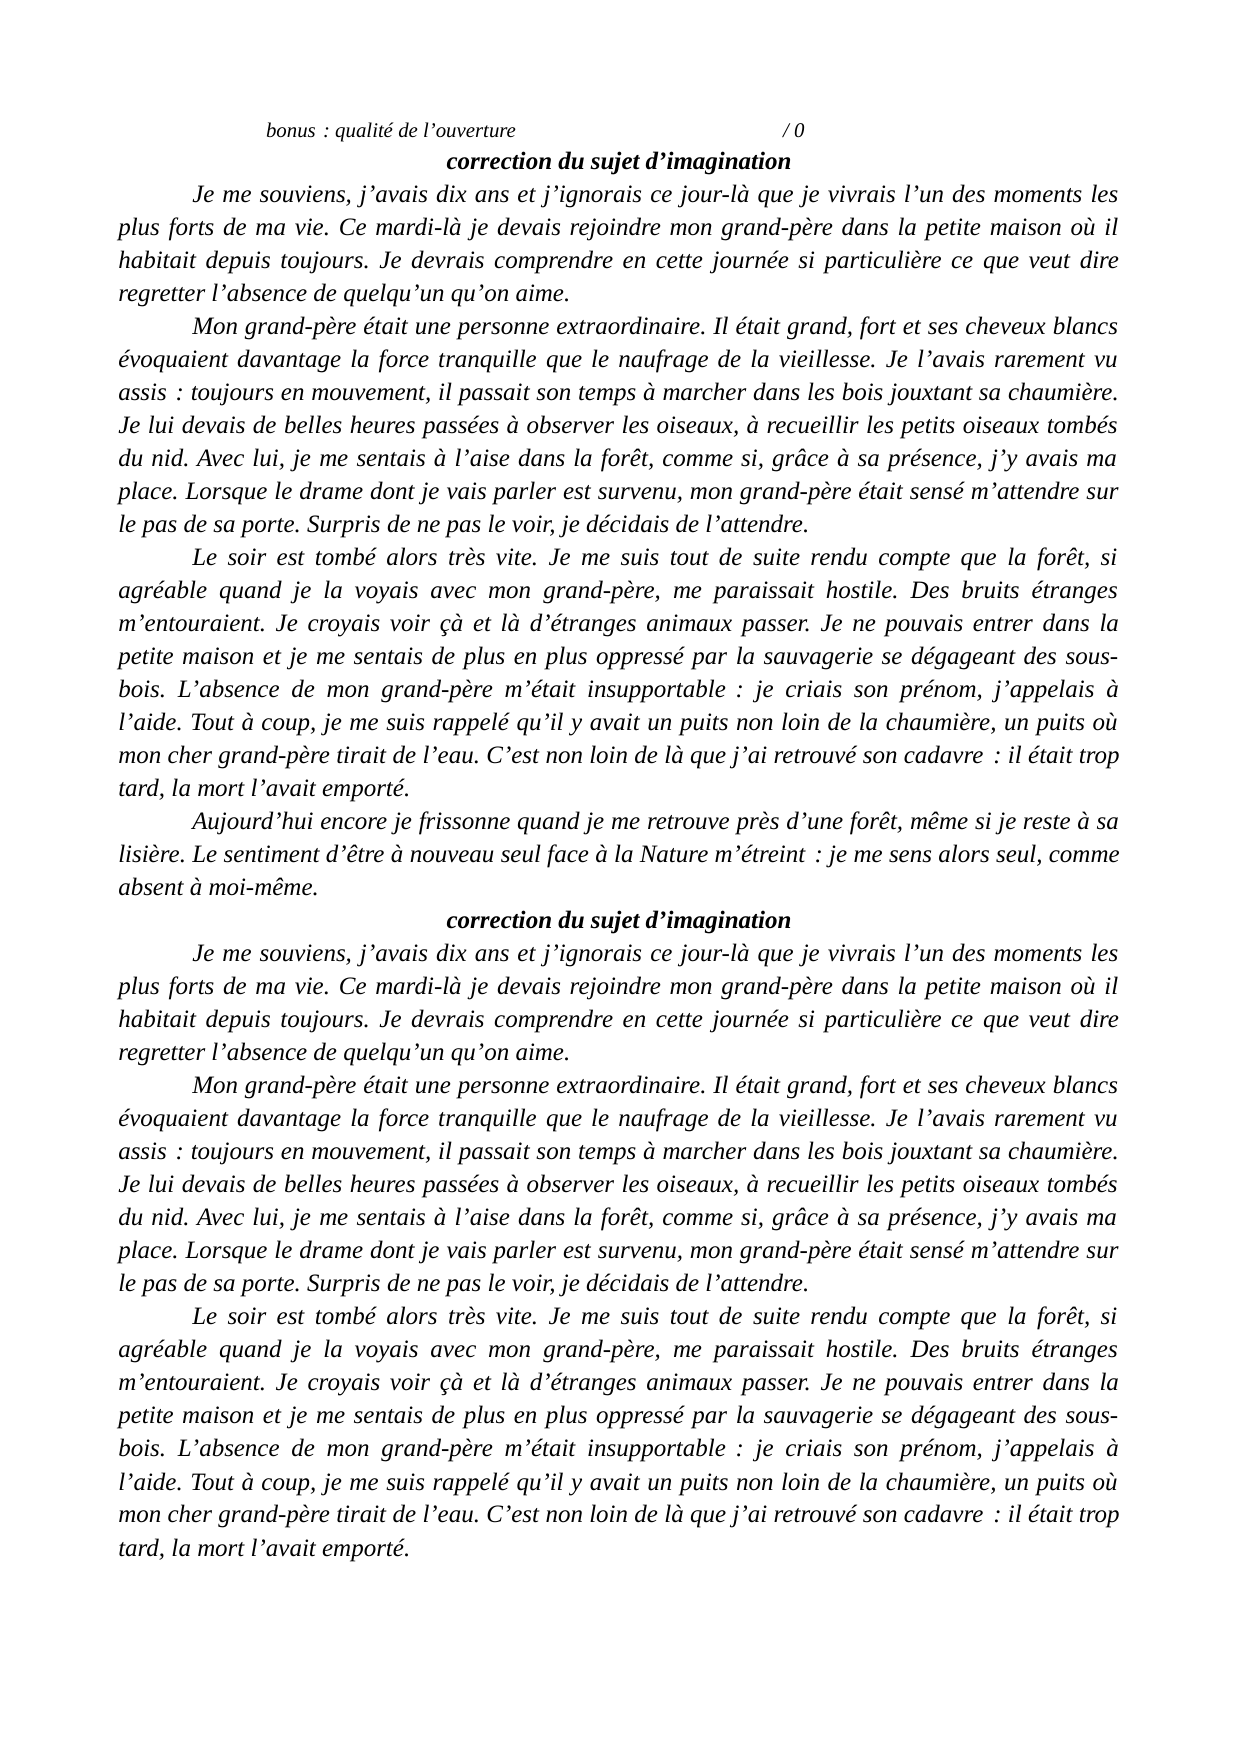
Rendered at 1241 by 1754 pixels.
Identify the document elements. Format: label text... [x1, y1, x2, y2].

text bonus : qualité de l’ouverture / 0 [118, 118, 1122, 142]
text Mon grand-père était une personne extraordinaire. Il était grand, fort et ses cheveux blancs évoquaient davantage la force tranquille que le naufrage de la vieillesse. Je l’avais rarement vu assis : toujours en mouvement, il passait son temps à marcher dans les bois jouxtant sa chaumière. Je lui devais de belles heures passées à observer les oiseaux, à recueillir les petits oiseaux tombés du nid. Avec lui, je me sentais à l’aise dans la forêt, comme si, grâce à sa présence, j’y avais ma place. Lorsque le drame dont je vais parler est survenu, mon grand-père était sensé m’attendre sur le pas de sa porte. Surpris de ne pas le voir, je décidais de l’attendre. [118, 1070, 1122, 1297]
text Le soir est tombé alors très vite. Je me suis tout de suite rendu compte que la forêt, si agréable quand je la voyais avec mon grand-père, me paraissait hostile. Des bruits étranges m’entouraient. Je croyais voir çà et là d’étranges animaux passer. Je ne pouvais entrer dans la petite maison et je me sentais de plus en plus oppressé par la sauvagerie se dégageant des sous-bois. L’absence de mon grand-père m’était insupportable : je criais son prénom, j’appelais à l’aide. Tout à coup, je me suis rappelé qu’il y avait un puits non loin de la chaumière, un puits où mon cher grand-père tirait de l’eau. C’est non loin de là que j’ai retrouvé son cadavre : il était trop tard, la mort l’avait emporté. [118, 542, 1122, 802]
text Le soir est tombé alors très vite. Je me suis tout de suite rendu compte que la forêt, si agréable quand je la voyais avec mon grand-père, me paraissait hostile. Des bruits étranges m’entouraient. Je croyais voir çà et là d’étranges animaux passer. Je ne pouvais entrer dans la petite maison et je me sentais de plus en plus oppressé par la sauvagerie se dégageant des sous-bois. L’absence de mon grand-père m’était insupportable : je criais son prénom, j’appelais à l’aide. Tout à coup, je me suis rappelé qu’il y avait un puits non loin de la chaumière, un puits où mon cher grand-père tirait de l’eau. C’est non loin de là que j’ai retrouvé son cadavre : il était trop tard, la mort l’avait emporté. [118, 1301, 1122, 1561]
text correction du sujet d’imagination [118, 146, 1122, 174]
text Mon grand-père était une personne extraordinaire. Il était grand, fort et ses cheveux blancs évoquaient davantage la force tranquille que le naufrage de la vieillesse. Je l’avais rarement vu assis : toujours en mouvement, il passait son temps à marcher dans les bois jouxtant sa chaumière. Je lui devais de belles heures passées à observer les oiseaux, à recueillir les petits oiseaux tombés du nid. Avec lui, je me sentais à l’aise dans la forêt, comme si, grâce à sa présence, j’y avais ma place. Lorsque le drame dont je vais parler est survenu, mon grand-père était sensé m’attendre sur le pas de sa porte. Surpris de ne pas le voir, je décidais de l’attendre. [118, 311, 1122, 538]
text Je me souviens, j’avais dix ans et j’ignorais ce jour-là que je vivrais l’un des moments les plus forts de ma vie. Ce mardi-là je devais rejoindre mon grand-père dans la petite maison où il habitait depuis toujours. Je devrais comprendre en cette journée si particulière ce que veut dire regretter l’absence de quelqu’un qu’on aime. [118, 938, 1122, 1066]
text Aujourd’hui encore je frissonne quand je me retrouve près d’une forêt, même si je reste à sa lisière. Le sentiment d’être à nouveau seul face à la Nature m’étreint : je me sens alors seul, comme absent à moi-même. [118, 806, 1122, 901]
text Je me souviens, j’avais dix ans et j’ignorais ce jour-là que je vivrais l’un des moments les plus forts de ma vie. Ce mardi-là je devais rejoindre mon grand-père dans la petite maison où il habitait depuis toujours. Je devrais comprendre en cette journée si particulière ce que veut dire regretter l’absence de quelqu’un qu’on aime. [118, 179, 1122, 307]
text correction du sujet d’imagination [118, 905, 1122, 934]
